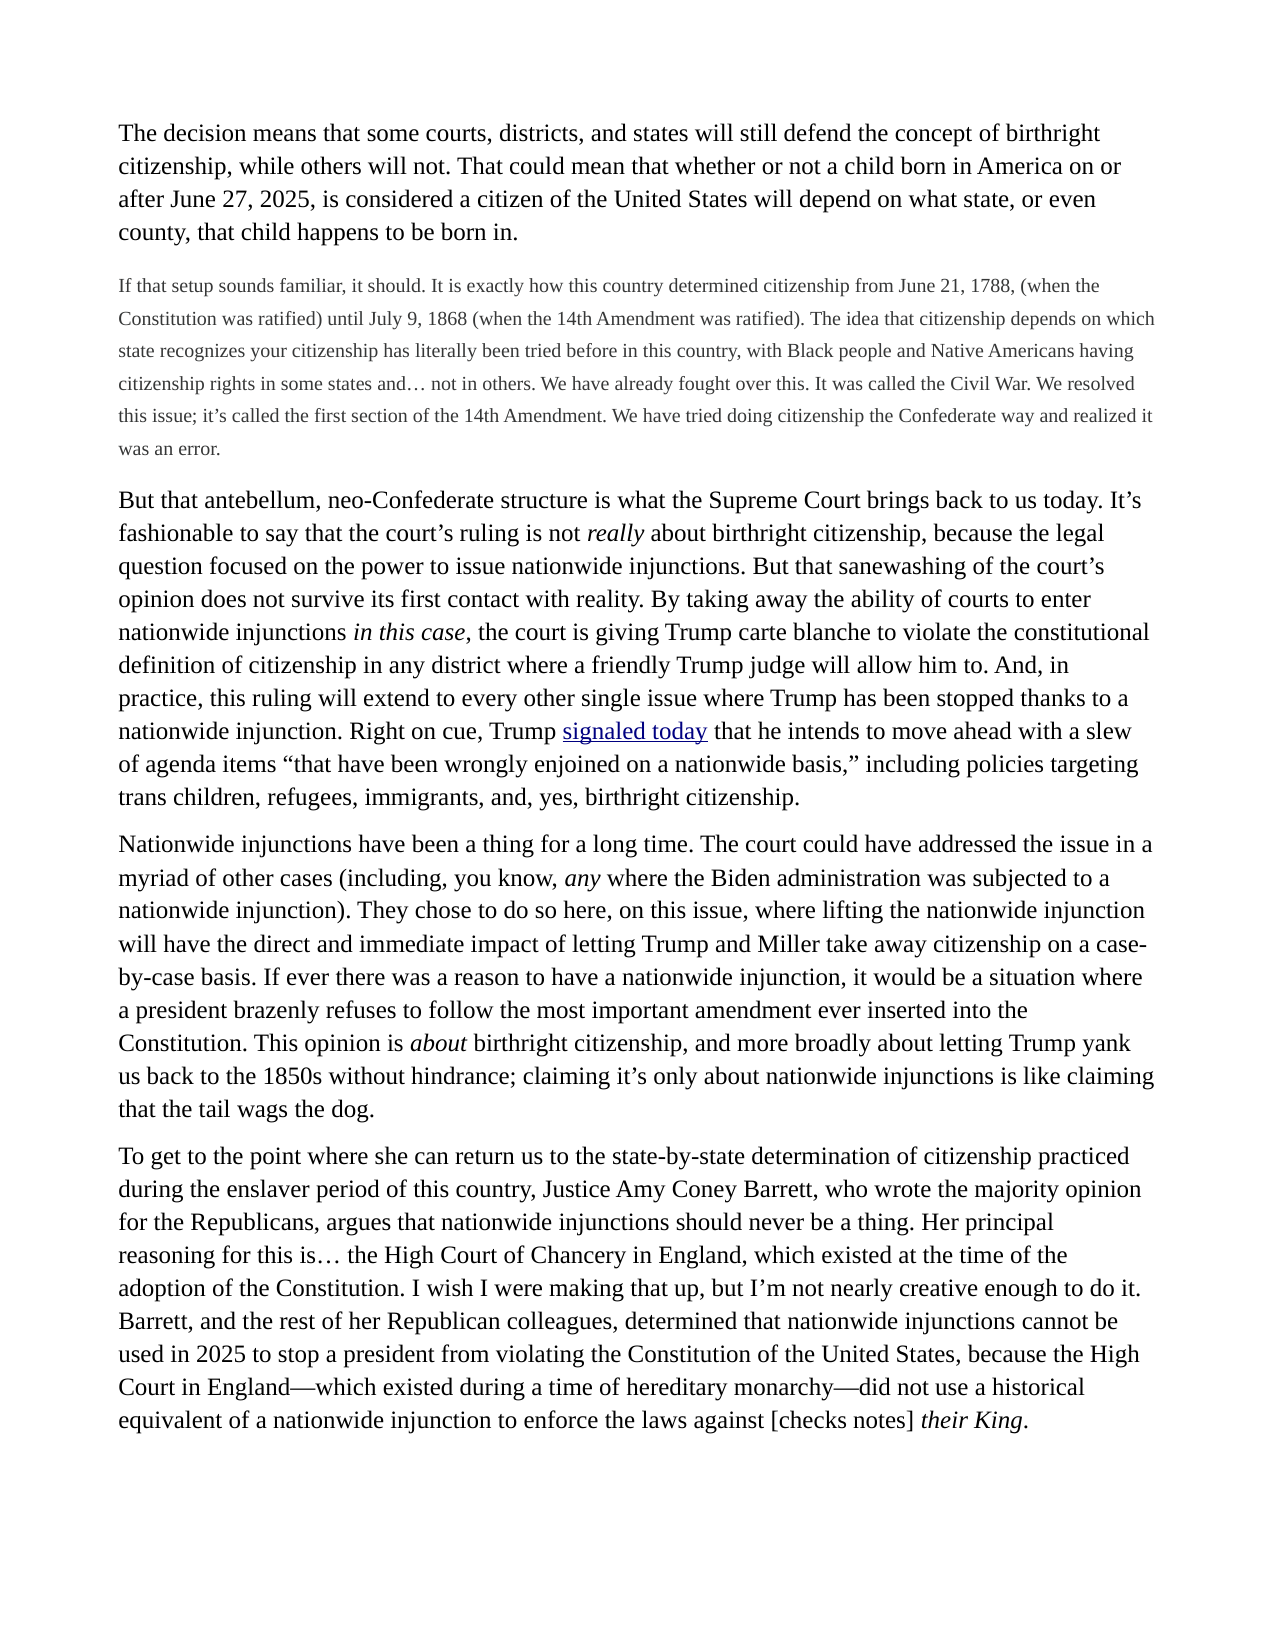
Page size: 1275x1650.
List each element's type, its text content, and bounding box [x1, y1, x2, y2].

text Nationwide injunctions have been a thing for a long time. The court could have addressed the issue in a myriad of other cases (including, you know, any where the Biden administration was subjected to a nationwide injunction). They chose to do so here, on this issue, where lifting the nationwide injunction will have the direct and immediate impact of letting Trump and Miller take away citizenship on a case-by-case basis. If ever there was a reason to have a nationwide injunction, it would be a situation where a president brazenly refuses to follow the most important amendment ever inserted into the Constitution. This opinion is about birthright citizenship, and more broadly about letting Trump yank us back to the 1850s without hindrance; claiming it’s only about nationwide injunctions is like claiming that the tail wags the dog. [118, 829, 1157, 1122]
text But that antebellum, neo-Confederate structure is what the Supreme Court brings back to us today. It’s fashionable to say that the court’s ruling is not really about birthright citizenship, because the legal question focused on the power to issue nationwide injunctions. But that sanewashing of the court’s opinion does not survive its first contact with reality. By taking away the ability of courts to enter nationwide injunctions in this case, the court is giving Trump carte blanche to violate the constitutional definition of citizenship in any district where a friendly Trump judge will allow him to. And, in practice, this ruling will extend to every other single issue where Trump has been stopped thanks to a nationwide injunction. Right on cue, Trump signaled today that he intends to move ahead with a slew of agenda items “that have been wrongly enjoined on a nationwide basis,” including policies targeting trans children, refugees, immigrants, and, yes, birthright citizenship. [118, 485, 1157, 811]
text To get to the point where she can return us to the state-by-state determination of citizenship practiced during the enslaver period of this country, Justice Amy Coney Barrett, who wrote the majority opinion for the Republicans, argues that nationwide injunctions should never be a thing. Her principal reasoning for this is… the High Court of Chancery in England, which existed at the time of the adoption of the Constitution. I wish I were making that up, but I’m not nearly creative enough to do it. Barrett, and the rest of her Republican colleagues, determined that nationwide injunctions cannot be used in 2025 to stop a president from violating the Constitution of the United States, because the High Court in England—which existed during a time of hereditary monarchy—did not use a historical equivalent of a nationwide injunction to enforce the laws against [checks notes] their King. [118, 1141, 1157, 1434]
text The decision means that some courts, districts, and states will still defend the concept of birthright citizenship, while others will not. That could mean that whether or not a child born in America on or after June 27, 2025, is considered a citizen of the United States will depend on what state, or even county, that child happens to be born in. [118, 118, 1157, 246]
text If that setup sounds familiar, it should. It is exactly how this country determined citizenship from June 21, 1788, (when the Constitution was ratified) until July 9, 1868 (when the 14th Amendment was ratified). The idea that citizenship depends on which state recognizes your citizenship has literally been tried before in this country, with Black people and Native Americans having citizenship rights in some states and… not in others. We have already fought over this. It was called the Civil War. We resolved this issue; it’s called the first section of the 14th Amendment. We have tried doing citizenship the Confederate way and realized it was an error. [118, 265, 1157, 460]
